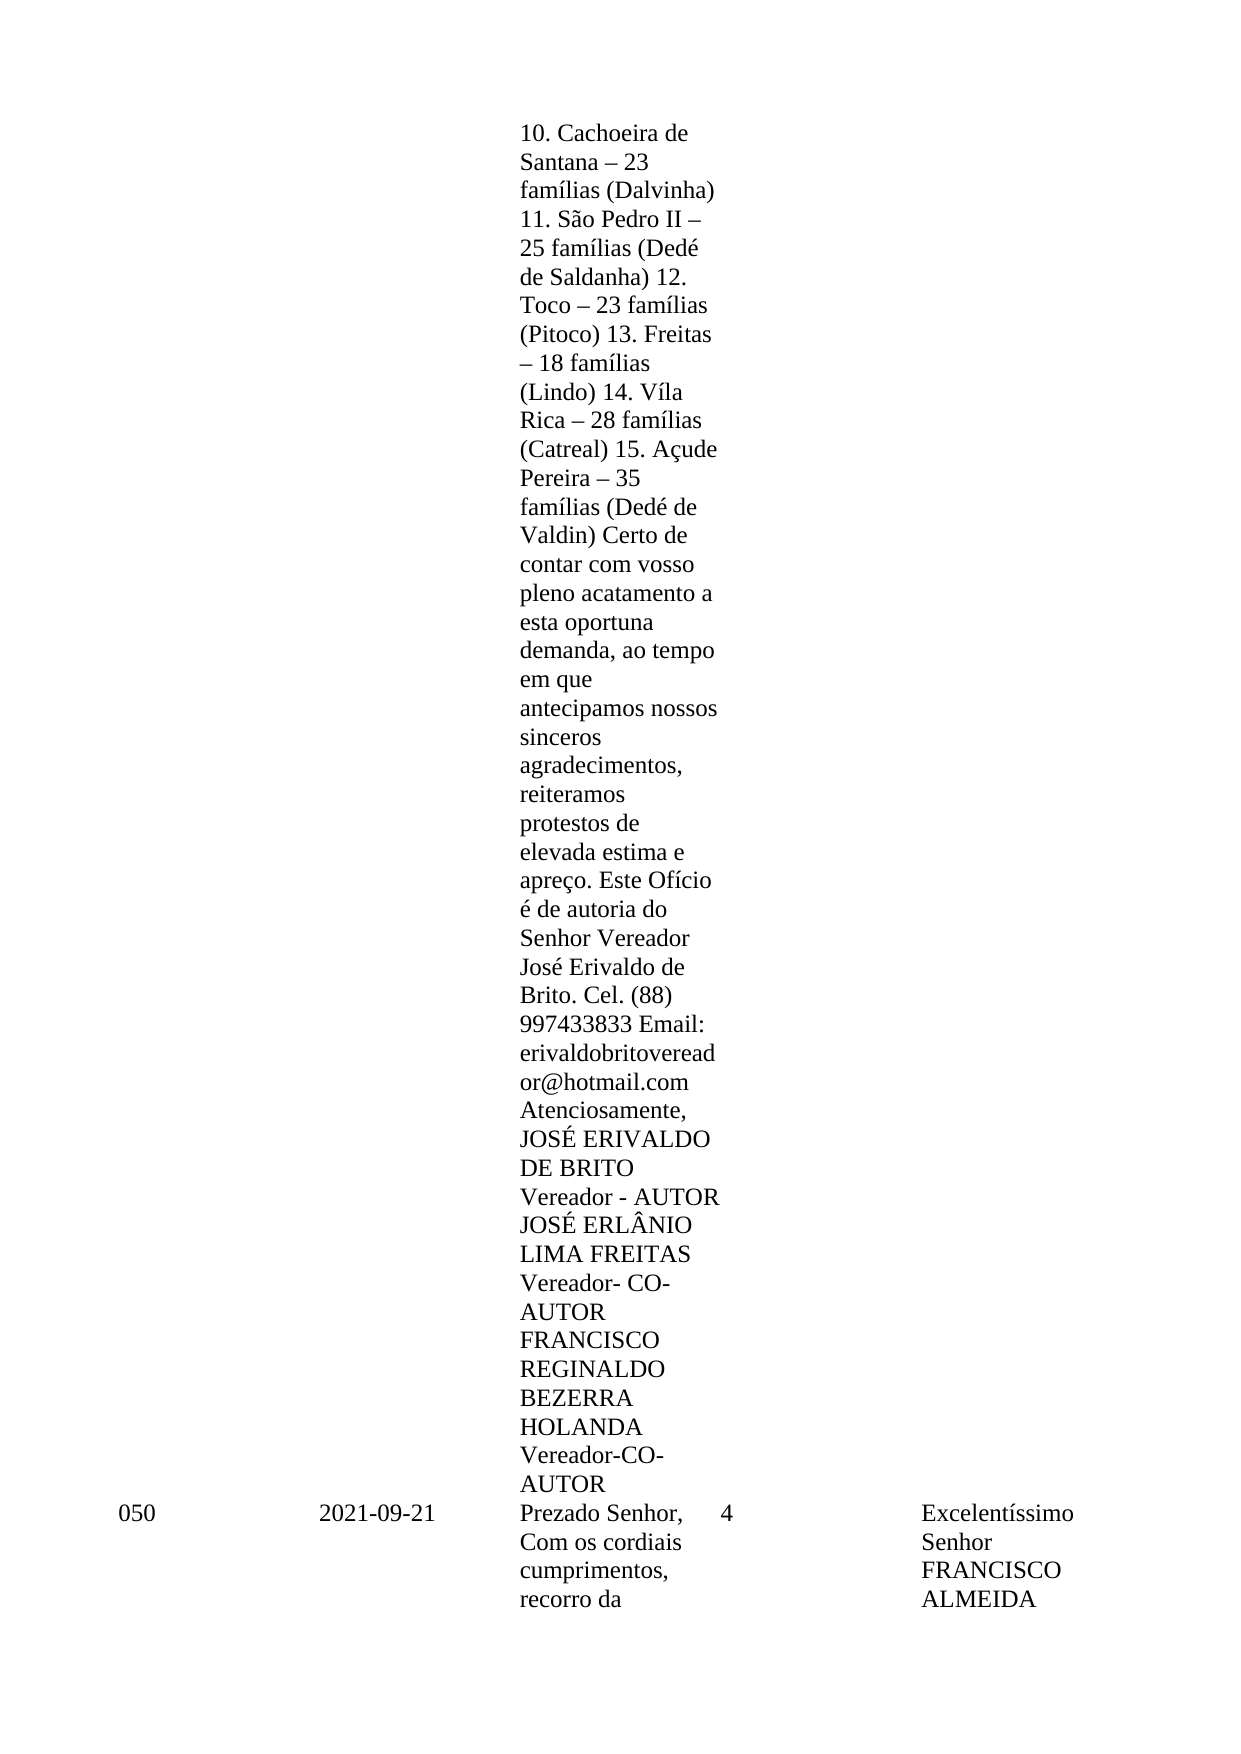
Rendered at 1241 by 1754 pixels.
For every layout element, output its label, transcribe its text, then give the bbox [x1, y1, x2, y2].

table_cell [921, 118, 1122, 1498]
table_cell [118, 118, 319, 1498]
table_cell [720, 118, 921, 1498]
table_cell 4 [720, 1498, 921, 1613]
table_cell Prezado Senhor, Com os cordiais cumprimentos, recorro da [520, 1498, 720, 1613]
table_cell 2021-09-21 [319, 1498, 519, 1613]
table_cell 10. Cachoeira de Santana – 23 famílias (Dalvinha) 11. São Pedro II – 25 famílias (Dedé de Saldanha) 12. Toco – 23 famílias (Pitoco) 13. Freitas – 18 famílias (Lindo) 14. Víla Rica – 28 famílias (Catreal) 15. Açude Pereira – 35 famílias (Dedé de Valdin) Certo de contar com vosso pleno acatamento a esta oportuna demanda, ao tempo em que antecipamos nossos sinceros agradecimentos, reiteramos protestos de elevada estima e apreço. Este Ofício é de autoria do Senhor Vereador José Erivaldo de Brito. Cel. (88) 997433833 Email: erivaldobritovereador@hotmail.com Atenciosamente, JOSÉ ERIVALDO DE BRITO Vereador - AUTOR JOSÉ ERLÂNIO LIMA FREITAS Vereador- CO-AUTOR FRANCISCO REGINALDO BEZERRA HOLANDA Vereador-CO-AUTOR [520, 118, 720, 1498]
table_cell 050 [118, 1498, 319, 1613]
table_cell Excelentíssimo Senhor FRANCISCO ALMEIDA [921, 1498, 1122, 1613]
table_cell [319, 118, 519, 1498]
